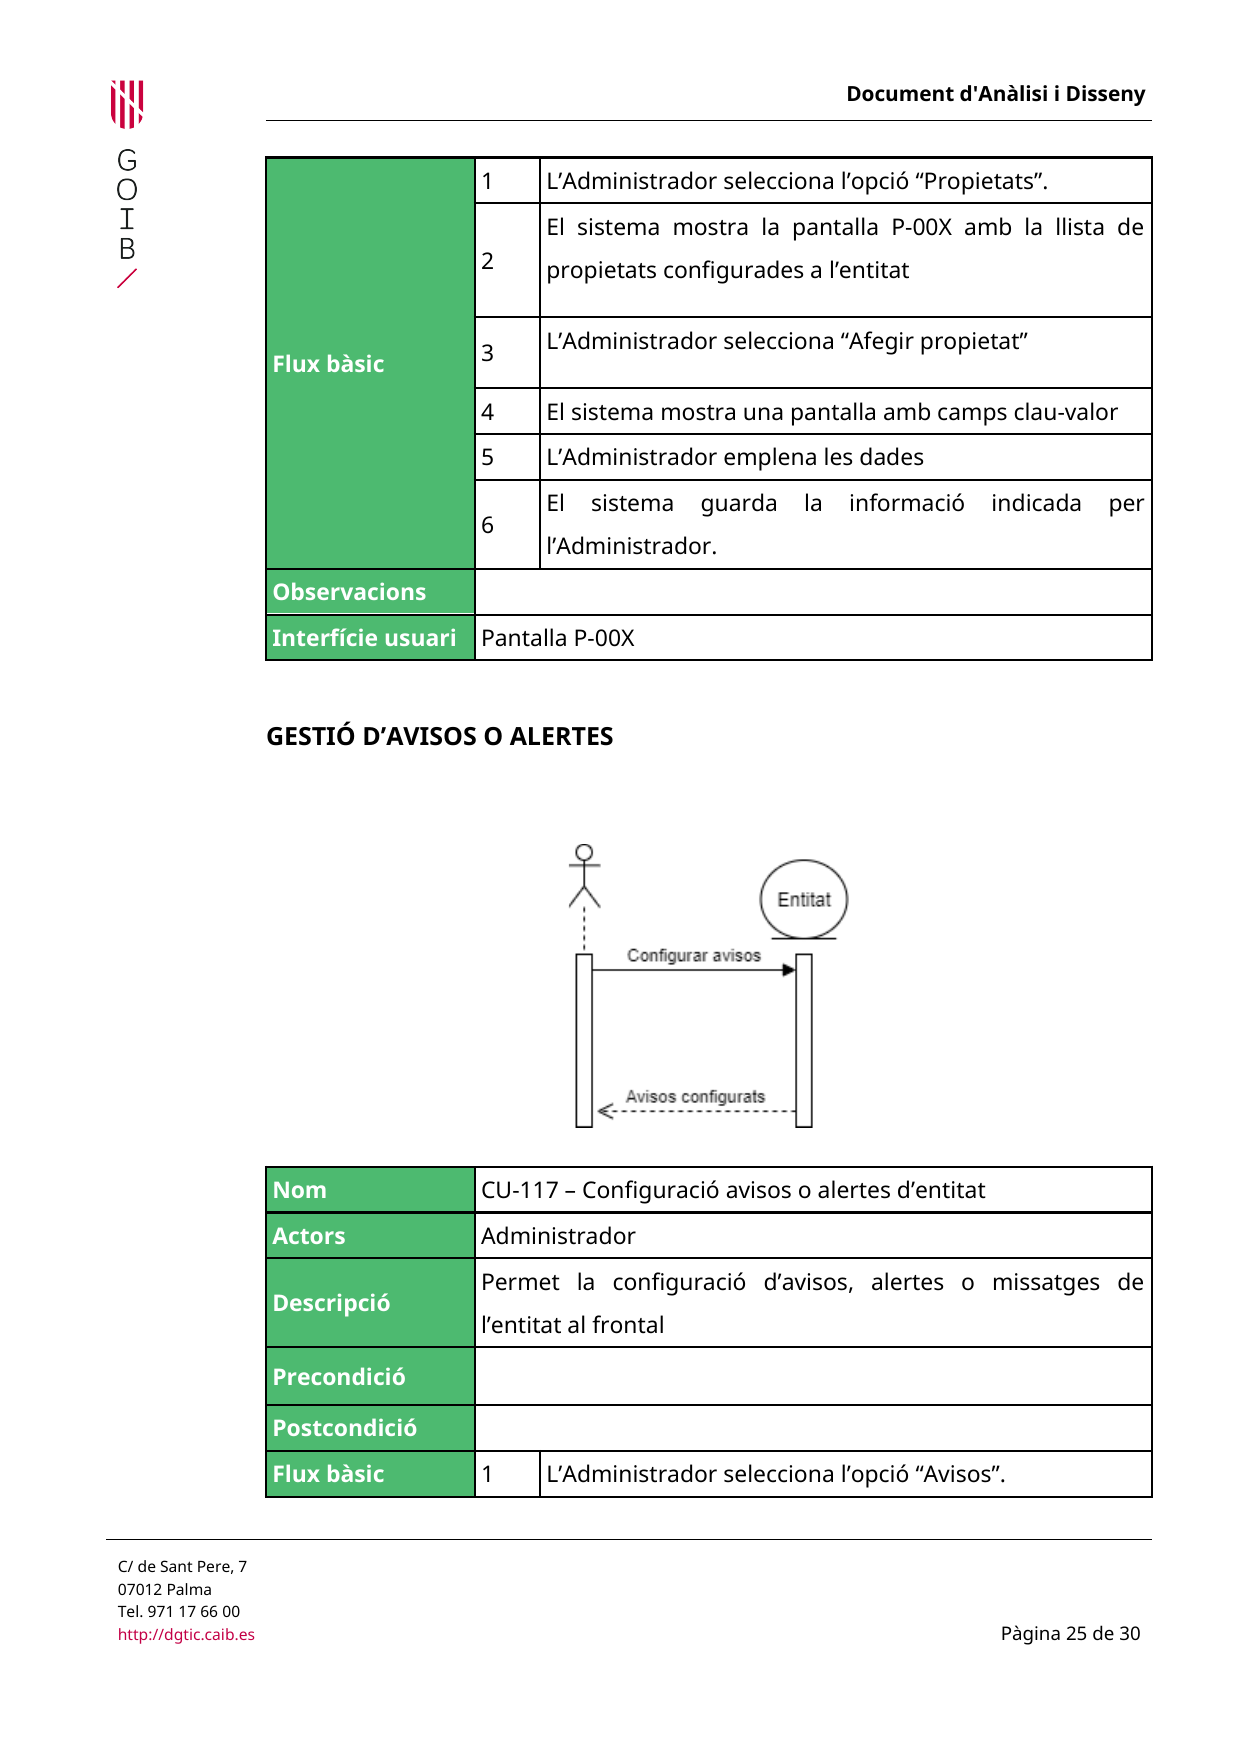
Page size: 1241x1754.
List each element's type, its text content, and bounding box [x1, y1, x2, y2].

table_cell Interfície usuari [267, 616, 474, 659]
table_cell 2 [476, 204, 539, 316]
table_cell El sistema mostra una pantalla amb camps clau-valor [541, 389, 1151, 433]
table_cell 6 [476, 481, 539, 568]
table_cell Flux bàsic [267, 159, 474, 568]
picture [82, 57, 172, 319]
table_cell Postcondició [267, 1406, 474, 1450]
table_cell Flux bàsic [267, 1452, 474, 1496]
picture [568, 844, 849, 1128]
table_cell Administrador [476, 1214, 1151, 1257]
table_cell 5 [476, 435, 539, 479]
table_cell L’Administrador emplena les dades [541, 435, 1151, 479]
table_cell 1 [476, 1452, 539, 1496]
table_cell 4 [476, 389, 539, 433]
table_cell El sistema guarda la informació indicada per l’Administrador. [541, 481, 1151, 568]
table_cell [476, 570, 1151, 613]
table_cell L’Administrador selecciona “Afegir propietat” [541, 318, 1151, 387]
table_cell L’Administrador selecciona l’opció “Avisos”. [541, 1452, 1151, 1496]
table_cell Actors [267, 1214, 474, 1257]
table_cell El sistema mostra la pantalla P-00X amb la llista de propietats configurades a l’entitat [541, 204, 1151, 316]
table_cell 3 [476, 318, 539, 387]
text Gestió d’avisos o alertes [266, 719, 1152, 753]
table_cell 1 [476, 159, 539, 202]
table_cell [476, 1406, 1151, 1450]
table_cell Descripció [267, 1259, 474, 1346]
table_cell Observacions [267, 570, 474, 613]
table_cell [476, 1348, 1151, 1404]
table_cell Pantalla P-00X [476, 616, 1151, 659]
table_header CU-117 – Configuració avisos o alertes d’entitat [476, 1168, 1151, 1211]
table_cell L’Administrador selecciona l’opció “Propietats”. [541, 159, 1151, 202]
table_cell Permet la configuració d’avisos, alertes o missatges de l’entitat al frontal [476, 1259, 1151, 1346]
table_cell Precondició [267, 1348, 474, 1404]
table_header Nom [267, 1168, 474, 1211]
